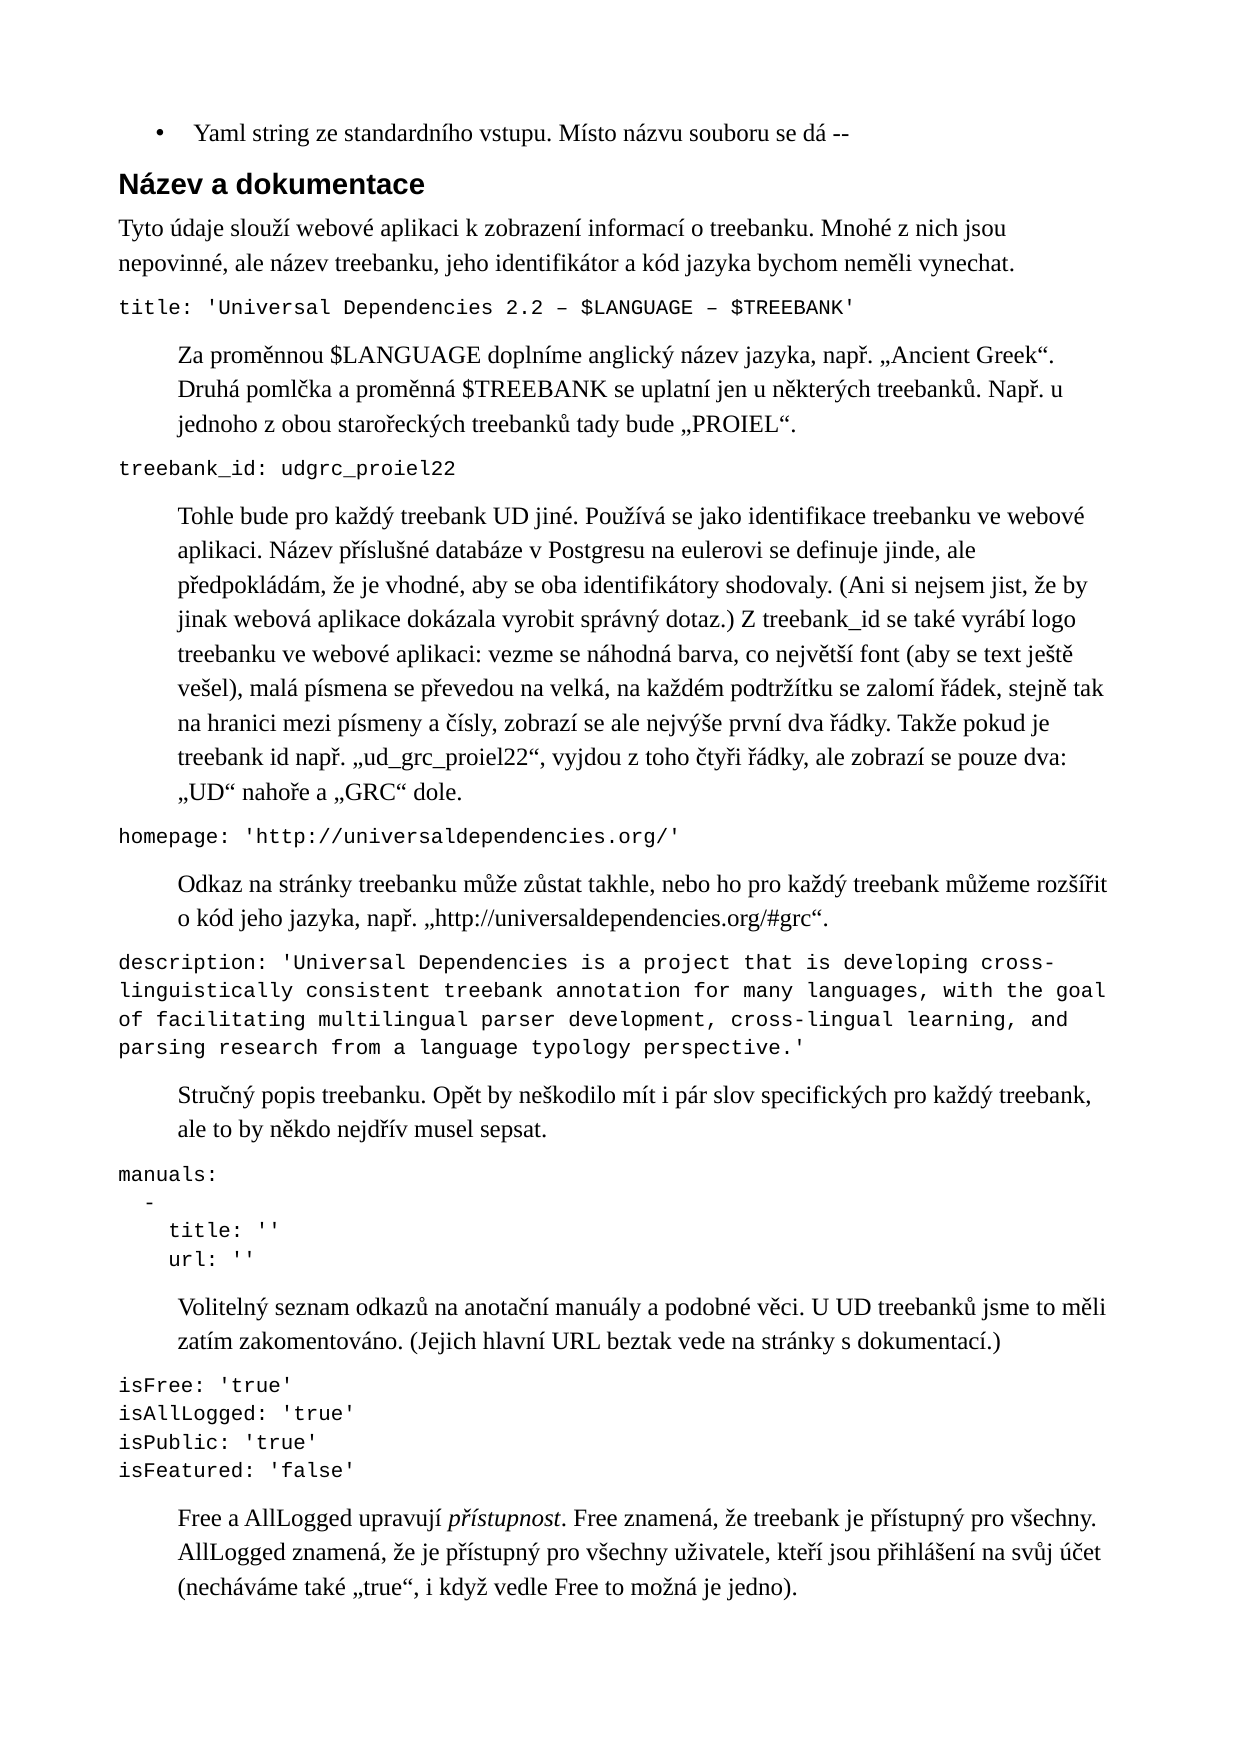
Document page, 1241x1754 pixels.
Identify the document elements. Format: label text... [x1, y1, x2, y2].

subtitle Název a dokumentace [118, 167, 1122, 201]
text description: 'Universal Dependencies is a project that is developing cross-linguistically consistent treebank annotation for many languages, with the goal of facilitating multilingual parser development, cross-lingual learning, and parsing research from a language typology perspective.' [118, 952, 1122, 1061]
text manuals: - title: '' url: '' [118, 1164, 1122, 1272]
list Yaml string ze standardního vstupu. Místo názvu souboru se dá -- [156, 118, 1122, 147]
text Odkaz na stránky treebanku může zůstat takhle, nebo ho pro každý treebank můžeme rozšířit o kód jeho jazyka, např. „http://universaldependencies.org/#grc“. [177, 869, 1122, 932]
text Free a AllLogged upravují přístupnost. Free znamená, že treebank je přístupný pro všechny. AllLogged znamená, že je přístupný pro všechny uživatele, kteří jsou přihlášení na svůj účet (necháváme také „true“, i když vedle Free to možná je jedno). [177, 1503, 1122, 1601]
text isFree: 'true' isAllLogged: 'true' isPublic: 'true' isFeatured: 'false' [118, 1375, 1122, 1484]
text homepage: 'http://universaldependencies.org/' [118, 826, 1122, 849]
text title: 'Universal Dependencies 2.2 – $LANGUAGE – $TREEBANK' [118, 297, 1122, 321]
text Za proměnnou $LANGUAGE doplníme anglický název jazyka, např. „Ancient Greek“. Druhá pomlčka a proměnná $TREEBANK se uplatní jen u některých treebanků. Např. u jednoho z obou starořeckých treebanků tady bude „PROIEL“. [177, 340, 1122, 438]
text Volitelný seznam odkazů na anotační manuály a podobné věci. U UD treebanků jsme to měli zatím zakomentováno. (Jejich hlavní URL beztak vede na stránky s dokumentací.) [177, 1292, 1122, 1355]
text treebank_id: udgrc_proiel22 [118, 458, 1122, 482]
text Stručný popis treebanku. Opět by neškodilo mít i pár slov specifických pro každý treebank, ale to by někdo nejdřív musel sepsat. [177, 1080, 1122, 1143]
text Tohle bude pro každý treebank UD jiné. Používá se jako identifikace treebanku ve webové aplikaci. Název příslušné databáze v Postgresu na eulerovi se definuje jinde, ale předpokládám, že je vhodné, aby se oba identifikátory shodovaly. (Ani si nejsem jist, že by jinak webová aplikace dokázala vyrobit správný dotaz.) Z treebank_id se také vyrábí logo treebanku ve webové aplikaci: vezme se náhodná barva, co největší font (aby se text ještě vešel), malá písmena se převedou na velká, na každém podtržítku se zalomí řádek, stejně tak na hranici mezi písmeny a čísly, zobrazí se ale nejvýše první dva řádky. Takže pokud je treebank id např. „ud_grc_proiel22“, vyjdou z toho čtyři řádky, ale zobrazí se pouze dva: „UD“ nahoře a „GRC“ dole. [177, 501, 1122, 805]
text Tyto údaje slouží webové aplikaci k zobrazení informací o treebanku. Mnohé z nich jsou nepovinné, ale název treebanku, jeho identifikátor a kód jazyka bychom neměli vynechat. [118, 213, 1122, 277]
